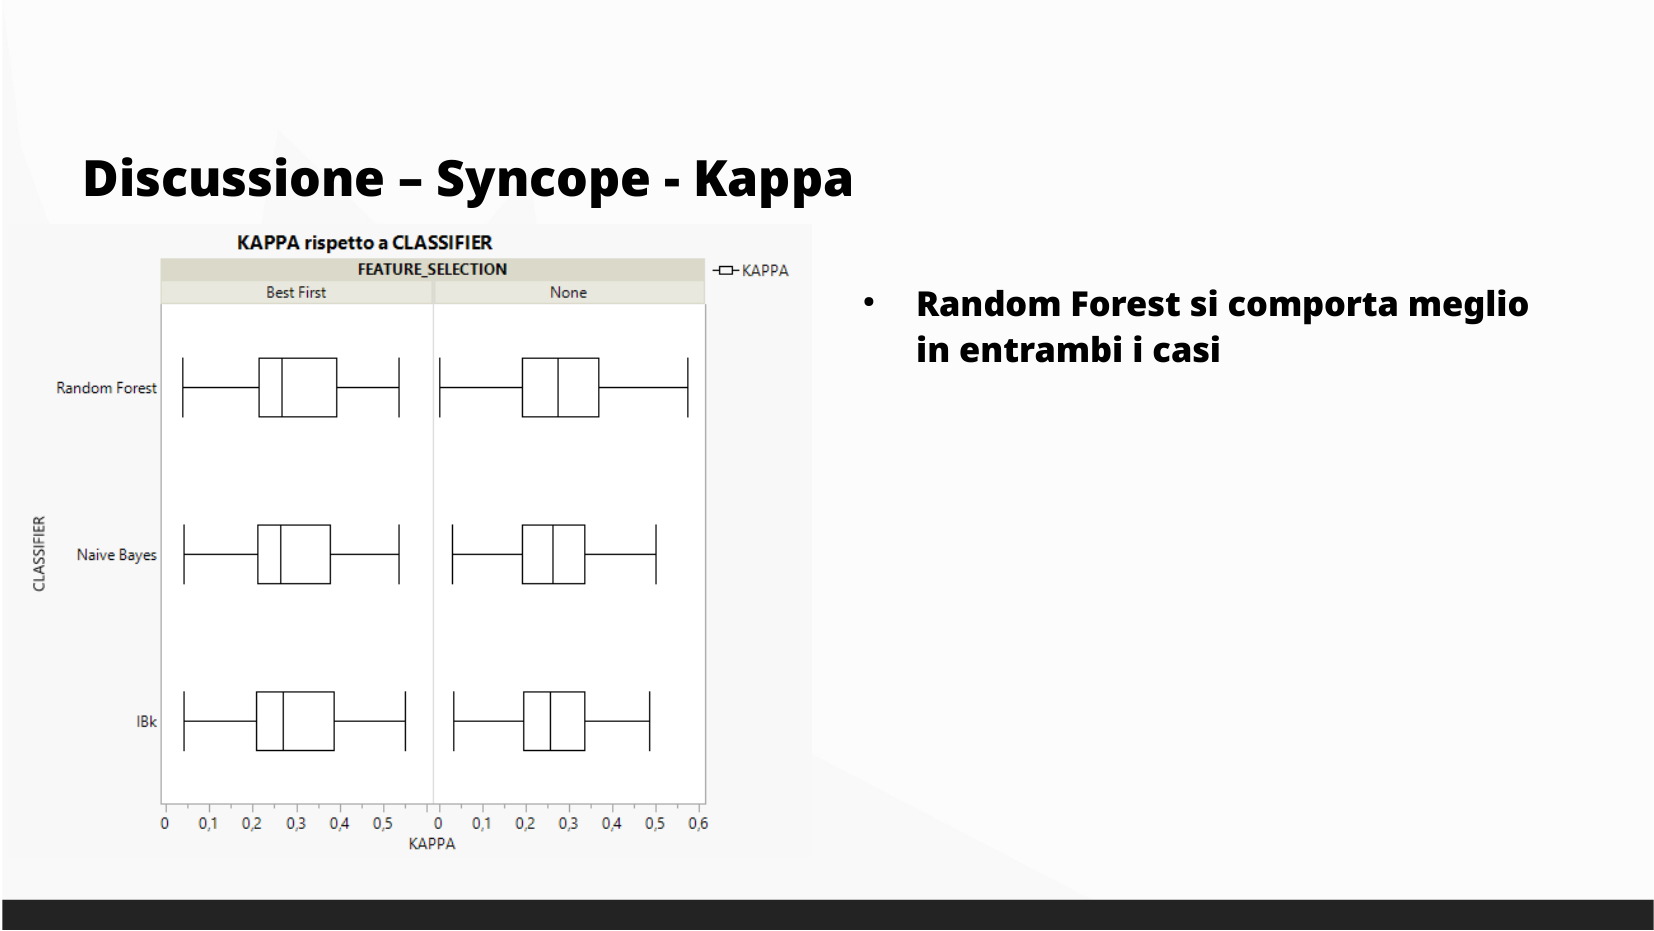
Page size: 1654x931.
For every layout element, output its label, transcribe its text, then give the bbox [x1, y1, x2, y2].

picture [2, 0, 1654, 931]
title Discussione – Syncope - Kappa [82, 99, 1571, 255]
list Random Forest si comporta meglio in entrambi i casi [845, 279, 1572, 820]
